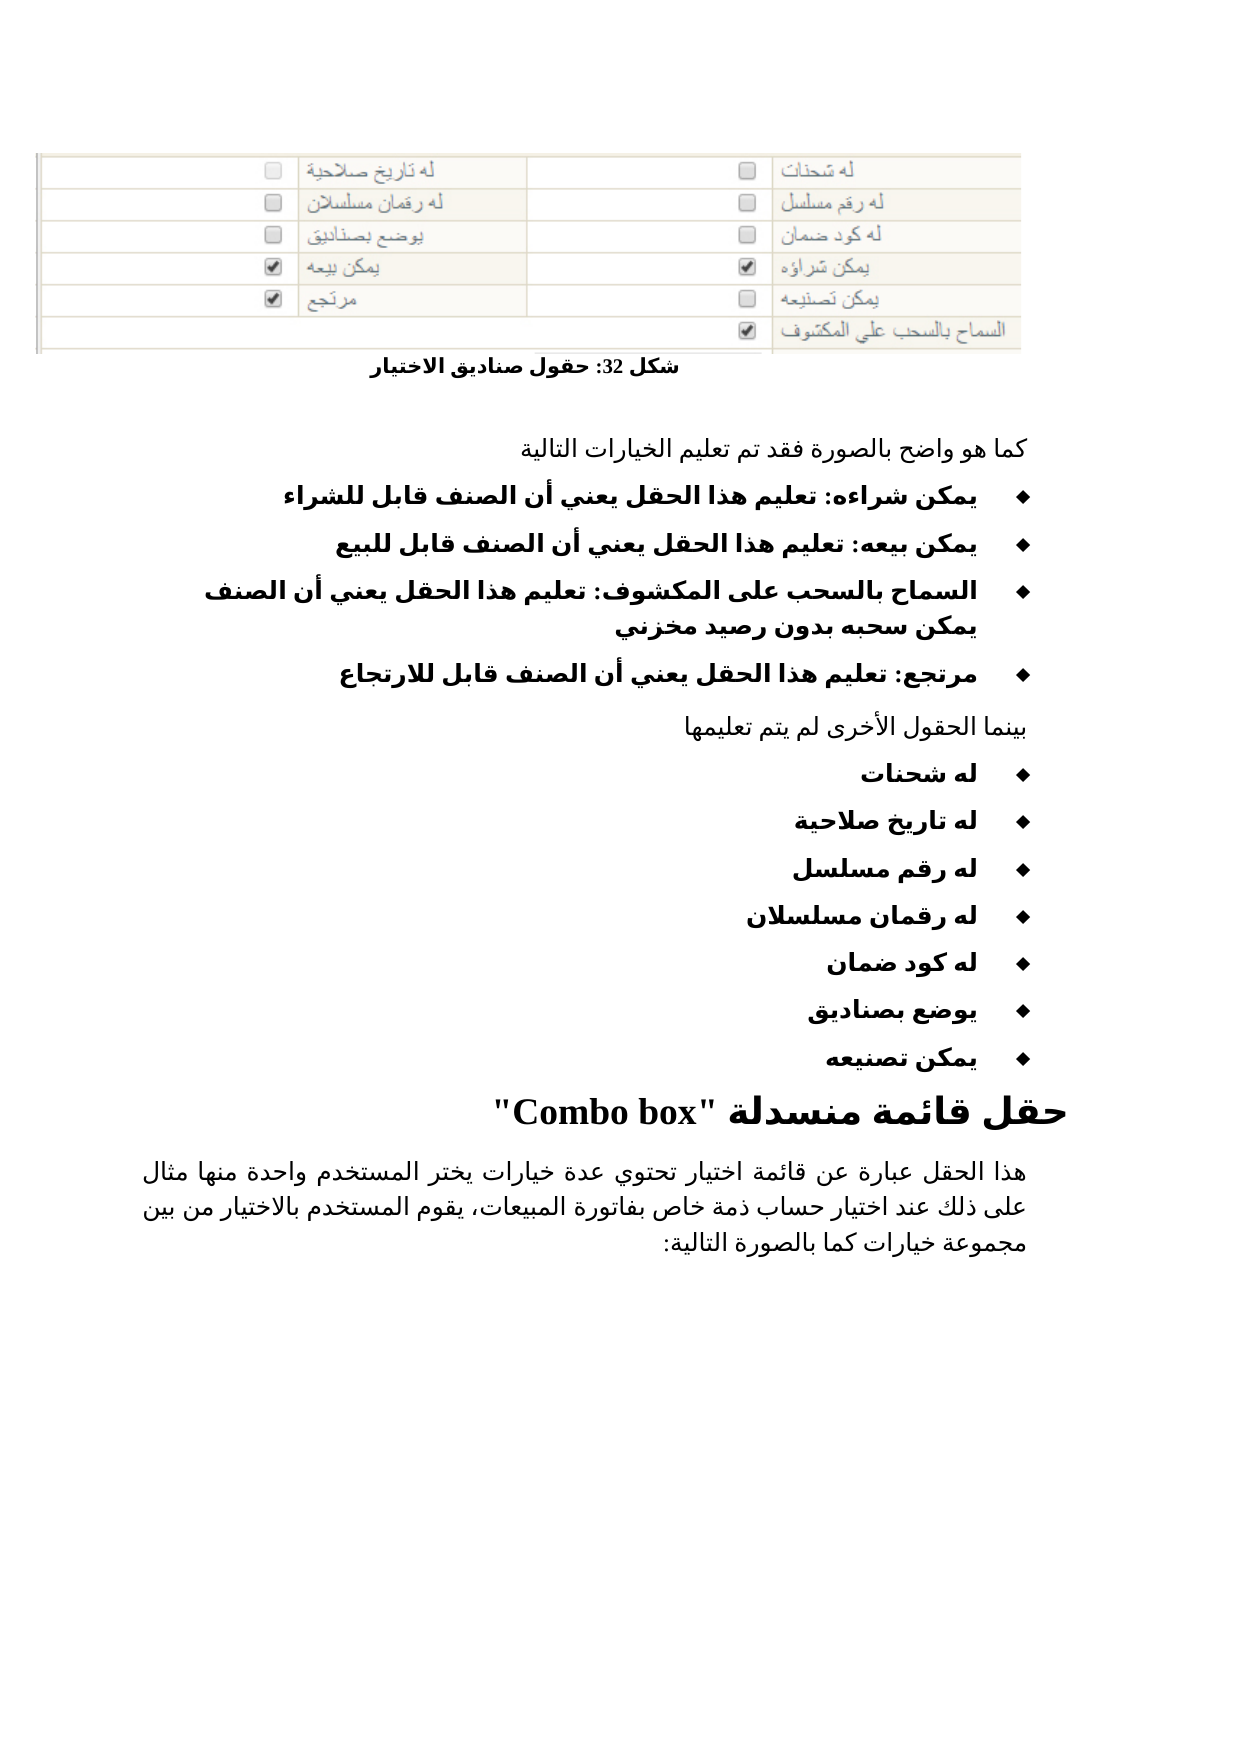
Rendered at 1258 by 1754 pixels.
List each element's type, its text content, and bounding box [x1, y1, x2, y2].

list يوضع بصناديق [177, 989, 1016, 1024]
list مرتجع: تعليم هذا الحقل يعني أن الصنف قابل للارتجاع [177, 652, 1016, 687]
text كما هو واضح بالصورة فقد تم تعليم الخيارات التالية [142, 427, 1028, 463]
list له تاريخ صلاحية [177, 800, 1016, 835]
list له رقمان مسلسلان [177, 894, 1016, 930]
list له شحنات [177, 752, 1016, 788]
text بينما الحقول الأخرى لم يتم تعليمها [142, 705, 1028, 741]
list السماح بالسحب على المكشوف: تعليم هذا الحقل يعني أن الصنف يمكن سحبه بدون رصيد مخزني [177, 569, 1016, 640]
list له رقم مسلسل [177, 847, 1016, 882]
list يمكن تصنيعه [177, 1036, 1016, 1072]
list له كود ضمان [177, 942, 1016, 977]
list يمكن بيعه: تعليم هذا الحقل يعني أن الصنف قابل للبيع [177, 522, 1016, 557]
picture [35, 153, 1022, 354]
list يمكن شراءه: تعليم هذا الحقل يعني أن الصنف قابل للشراء [177, 475, 1016, 510]
text حقل قائمة منسدلة "Combo box" [142, 1089, 1069, 1132]
text هذا الحقل عبارة عن قائمة اختيار تحتوي عدة خيارات يختر المستخدم واحدة منها مثال على ذلك عند اختيار حساب ذمة خاص بفاتورة المبيعات، يقوم المستخدم بالاختيار من بين مجموعة خيارات كما بالصورة التالية: [142, 1150, 1028, 1256]
text شكل 32: حقول صناديق الاختيار [28, 354, 1028, 378]
